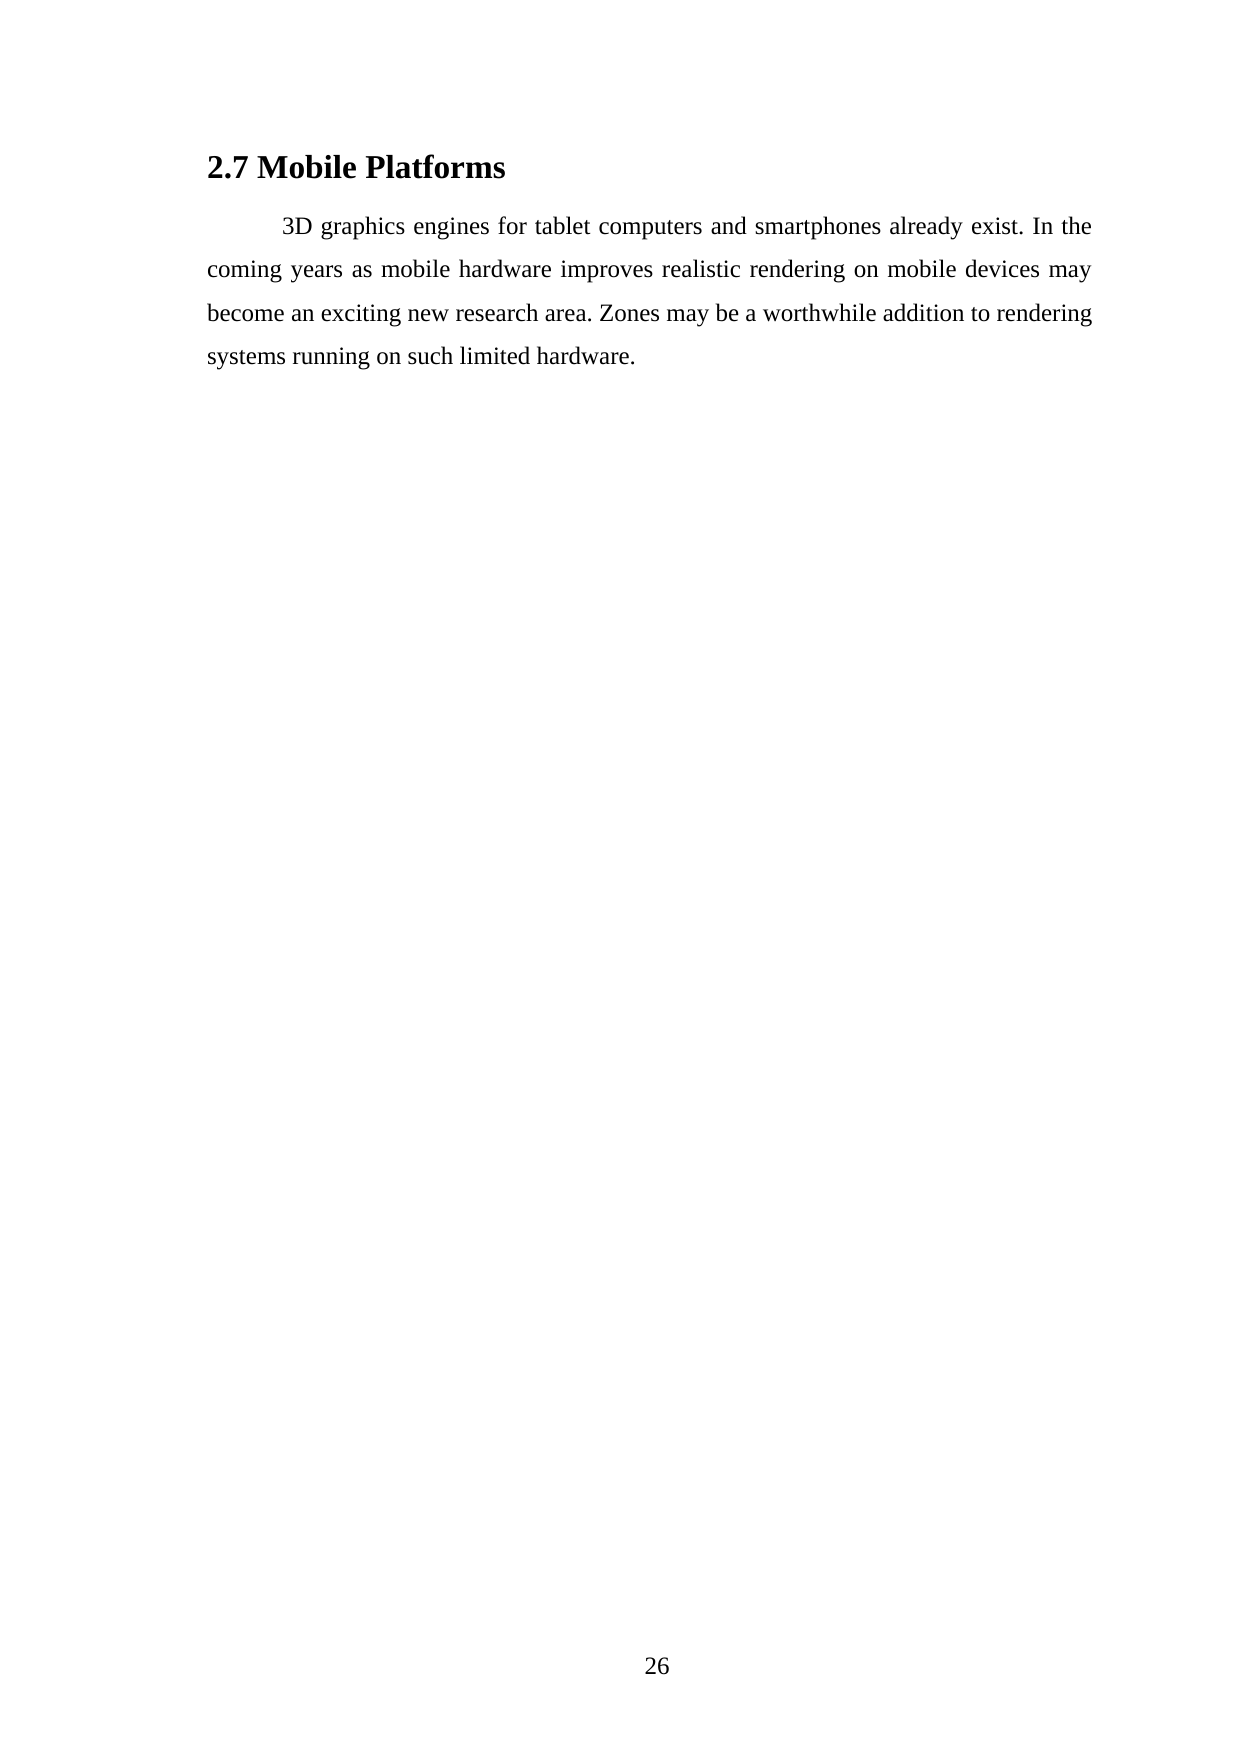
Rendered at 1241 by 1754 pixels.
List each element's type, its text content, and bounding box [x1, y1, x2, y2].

text 3D graphics engines for tablet computers and smartphones already exist. In the coming years as mobile hardware improves realistic rendering on mobile devices may become an exciting new research area. Zones may be a worthwhile addition to rendering systems running on such limited hardware. [207, 211, 1092, 369]
subtitle Mobile Platforms [207, 148, 1092, 186]
